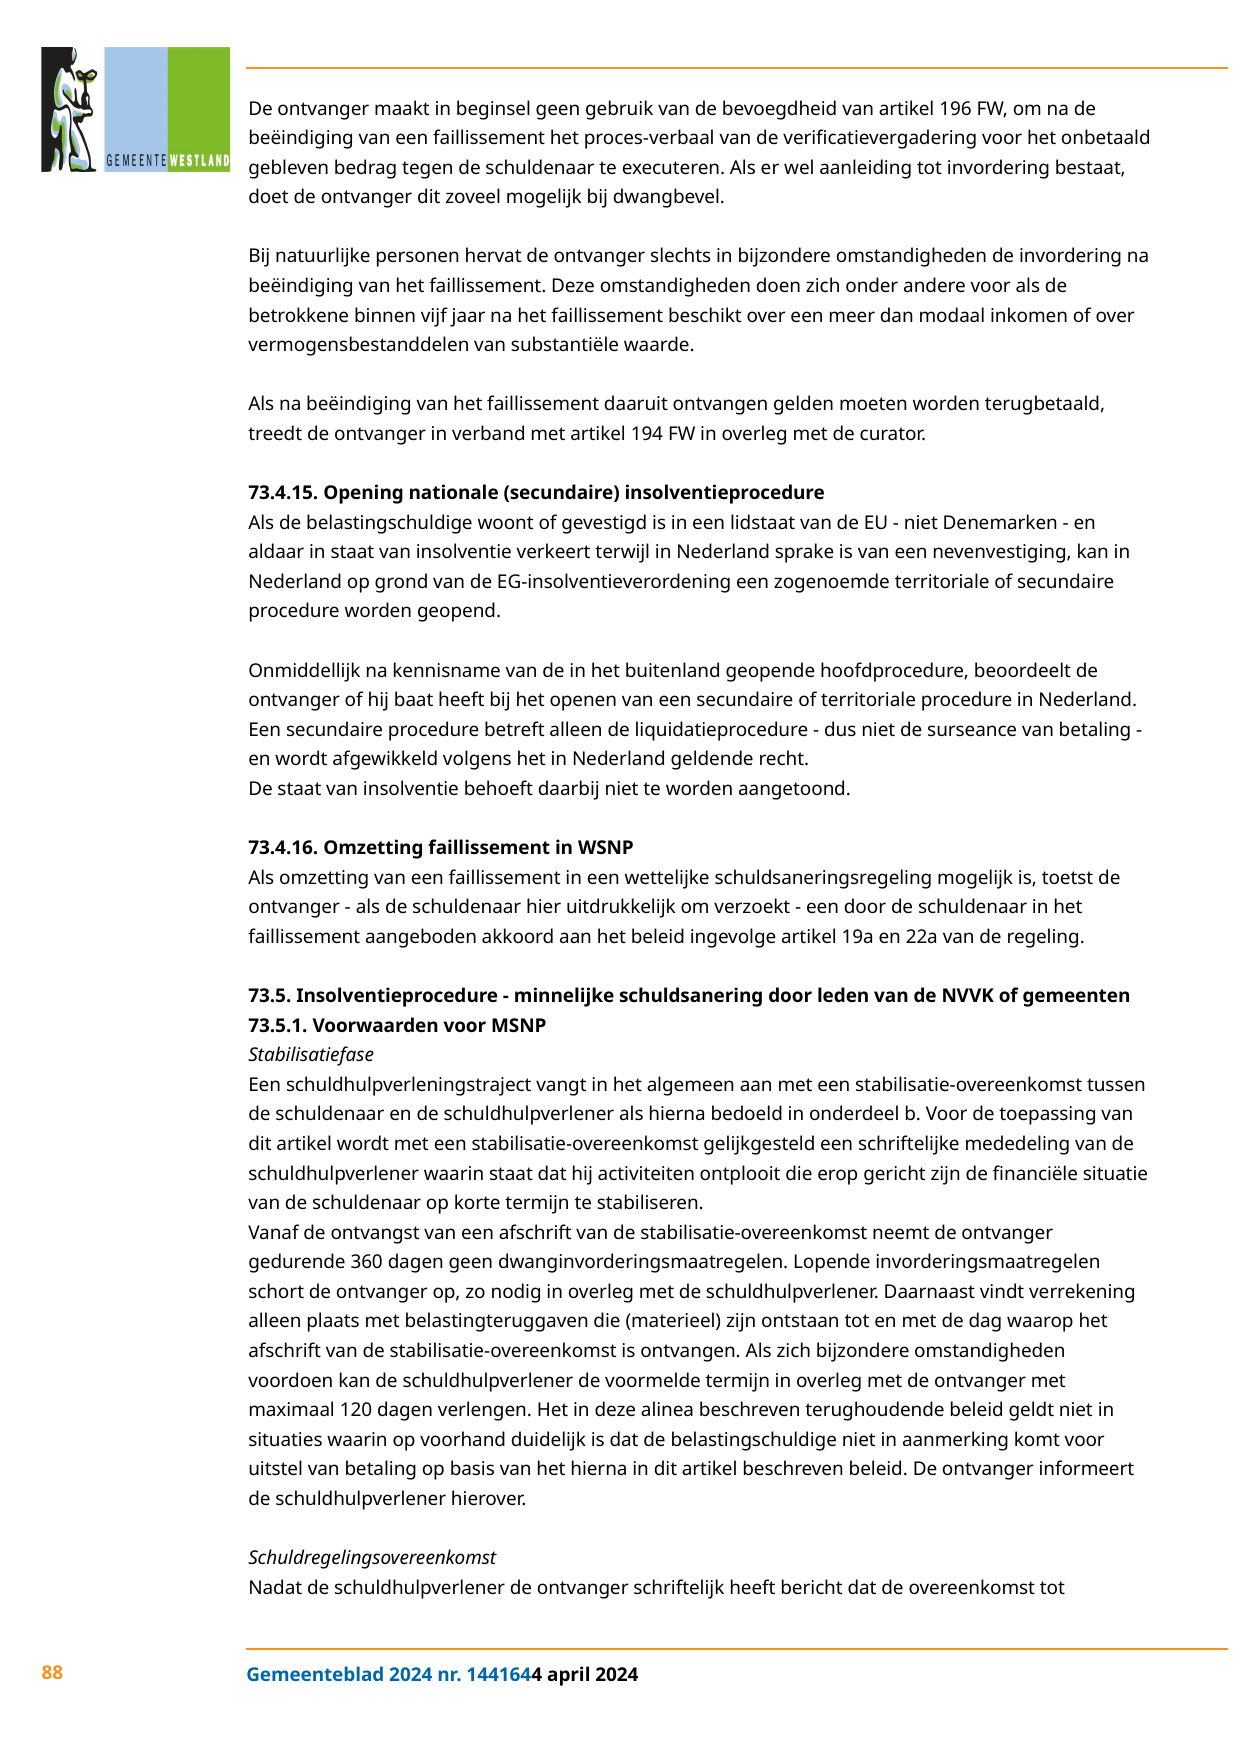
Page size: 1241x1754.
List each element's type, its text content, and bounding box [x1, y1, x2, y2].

text Onmiddellijk na kennisname van de in het buitenland geopende hoofdprocedure, beoordeelt de ontvanger of hij baat heeft bij het openen van een secundaire of territoriale procedure in Nederland. Een secundaire procedure betreft alleen de liquidatieprocedure - dus niet de surseance van betaling - en wordt afgewikkeld volgens het in Nederland geldende recht. [248, 657, 1152, 771]
text 73.5. Insolventieprocedure - minnelijke schuldsanering door leden van de NVVK of gemeenten [248, 982, 1152, 1008]
text 73.5.1. Voorwaarden voor MSNP [248, 1012, 1152, 1038]
text De ontvanger maakt in beginsel geen gebruik van de bevoegdheid van artikel 196 FW, om na de beëindiging van een faillissement het proces-verbaal van de verificatievergadering voor het onbetaald gebleven bedrag tegen de schuldenaar te executeren. Als er wel aanleiding tot invordering bestaat, doet de ontvanger dit zoveel mogelijk bij dwangbevel. [248, 95, 1152, 209]
text 73.4.15. Opening nationale (secundaire) insolventieprocedure [248, 479, 1152, 505]
text Bij natuurlijke personen hervat de ontvanger slechts in bijzondere omstandigheden de invordering na beëindiging van het faillissement. Deze omstandigheden doen zich onder andere voor als de betrokkene binnen vijf jaar na het faillissement beschikt over een meer dan modaal inkomen of over vermogensbestanddelen van substantiële waarde. [248, 243, 1152, 357]
picture [41, 47, 231, 172]
text Als omzetting van een faillissement in een wettelijke schuldsaneringsregeling mogelijk is, toetst de ontvanger - als de schuldenaar hier uitdrukkelijk om verzoekt - een door de schuldenaar in het faillissement aangeboden akkoord aan het beleid ingevolge artikel 19a en 22a van de regeling. [248, 864, 1152, 949]
text Nadat de schuldhulpverlener de ontvanger schriftelijk heeft bericht dat de overeenkomst tot [248, 1574, 1152, 1600]
text De staat van insolventie behoeft daarbij niet te worden aangetoond. [248, 775, 1152, 801]
text Stabilisatiefase [248, 1041, 1152, 1067]
text 73.4.16. Omzetting faillissement in WSNP [248, 834, 1152, 860]
text Schuldregelingsovereenkomst [248, 1544, 1152, 1570]
text Als de belastingschuldige woont of gevestigd is in een lidstaat van de EU - niet Denemarken - en aldaar in staat van insolventie verkeert terwijl in Nederland sprake is van een nevenvestiging, kan in Nederland op grond van de EG-insolventieverordening een zogenoemde territoriale of secundaire procedure worden geopend. [248, 509, 1152, 623]
text Als na beëindiging van het faillissement daaruit ontvangen gelden moeten worden terugbetaald, treedt de ontvanger in verband met artikel 194 FW in overleg met de curator. [248, 391, 1152, 446]
text Een schuldhulpverleningstraject vangt in het algemeen aan met een stabilisatie-overeenkomst tussen de schuldenaar en de schuldhulpverlener als hierna bedoeld in onderdeel b. Voor de toepassing van dit artikel wordt met een stabilisatie-overeenkomst gelijkgesteld een schriftelijke mededeling van de schuldhulpverlener waarin staat dat hij activiteiten ontplooit die erop gericht zijn de financiële situatie van de schuldenaar op korte termijn te stabiliseren. [248, 1071, 1152, 1215]
text Vanaf de ontvangst van een afschrift van de stabilisatie-overeenkomst neemt de ontvanger gedurende 360 dagen geen dwanginvorderingsmaatregelen. Lopende invorderingsmaatregelen schort de ontvanger op, zo nodig in overleg met de schuldhulpverlener. Daarnaast vindt verrekening alleen plaats met belastingteruggaven die (materieel) zijn ontstaan tot en met de dag waarop het afschrift van de stabilisatie-overeenkomst is ontvangen. Als zich bijzondere omstandigheden voordoen kan de schuldhulpverlener de voormelde termijn in overleg met de ontvanger met maximaal 120 dagen verlengen. Het in deze alinea beschreven terughoudende beleid geldt niet in situaties waarin op voorhand duidelijk is dat de belastingschuldige niet in aanmerking komt voor uitstel van betaling op basis van het hierna in dit artikel beschreven beleid. De ontvanger informeert de schuldhulpverlener hierover. [248, 1219, 1152, 1511]
